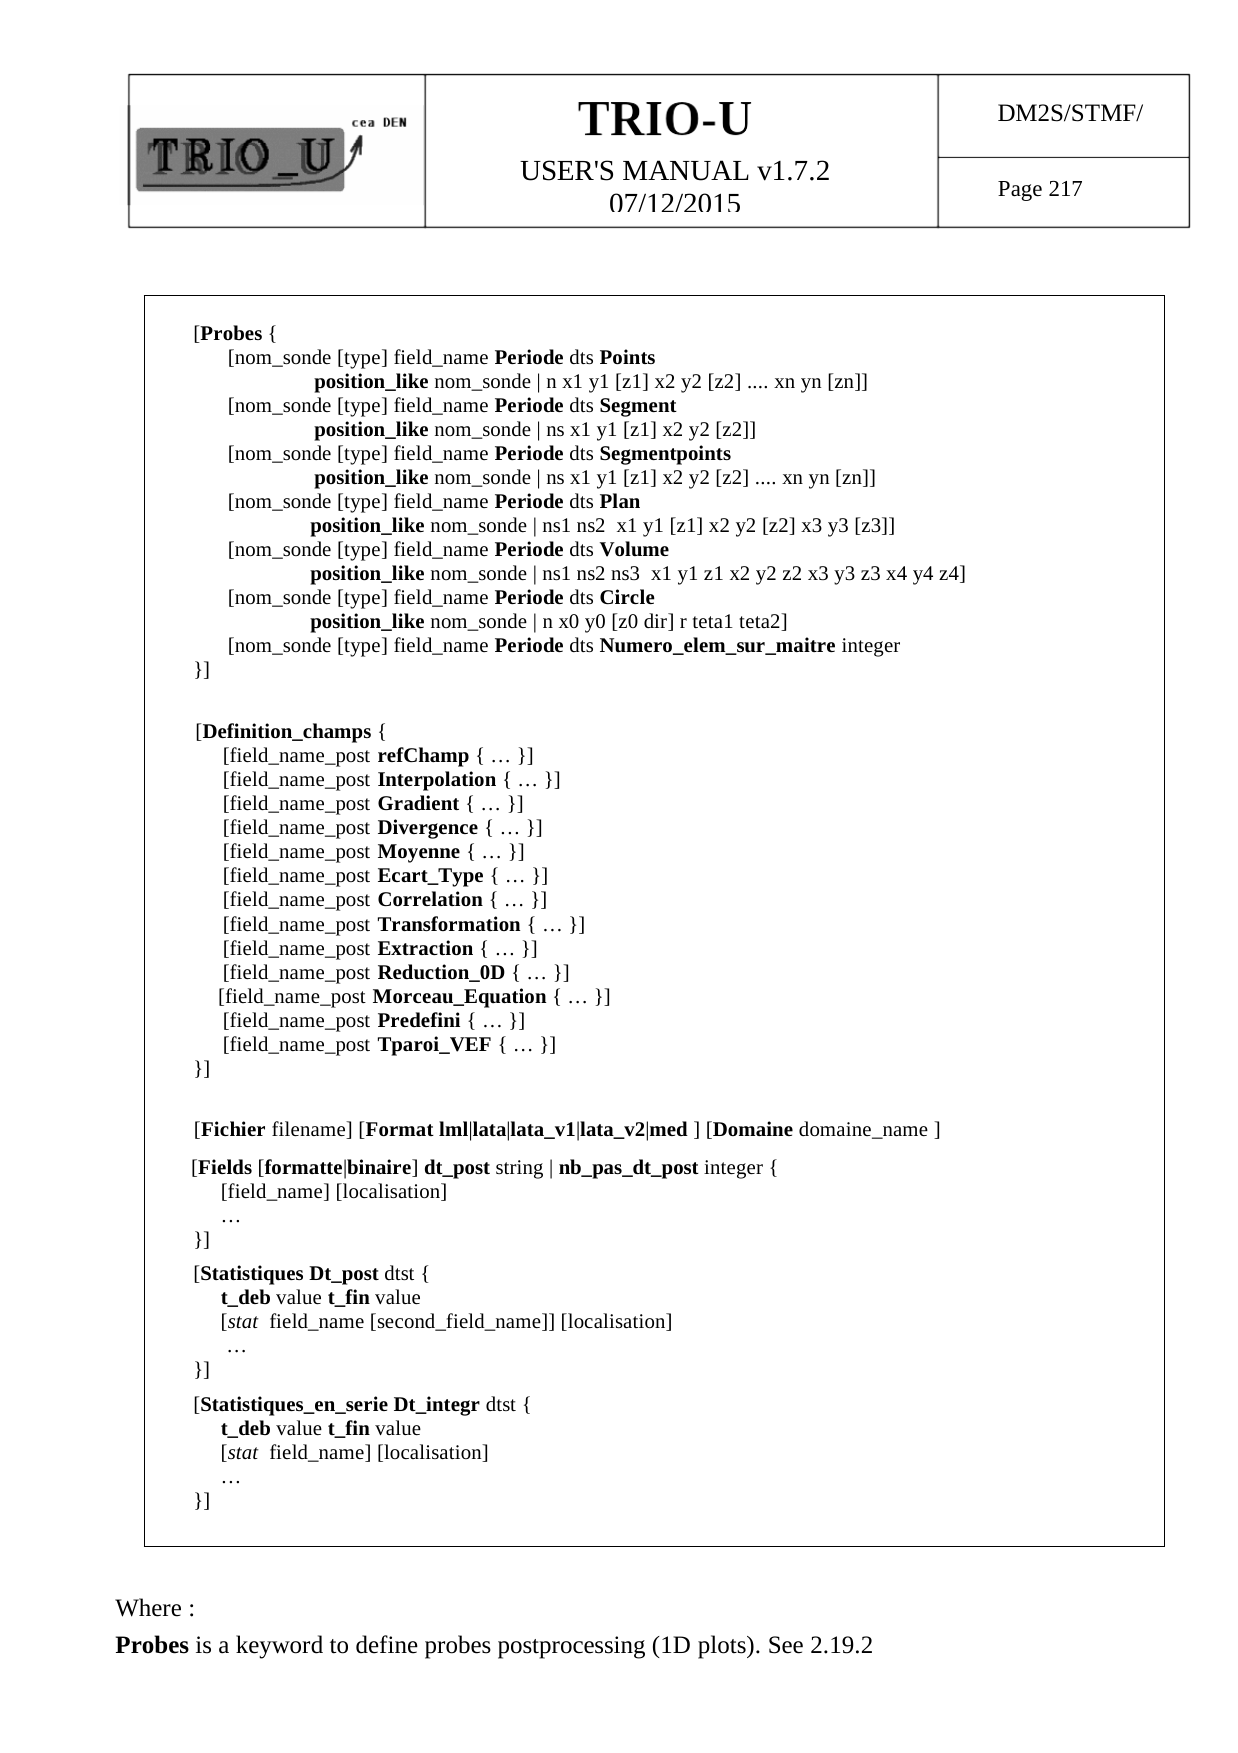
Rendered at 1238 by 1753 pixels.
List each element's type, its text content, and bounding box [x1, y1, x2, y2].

text Where : [115, 1584, 1165, 1622]
table_header [Probes { [nom_sonde [type] field_name Periode dts Points position_like nom_sonde | n x1 y1 [z1] x2 y2 [z2] .... xn yn [zn]] [nom_sonde [type] field_name Periode dts Segment position_like nom_sonde | ns x1 y1 [z1] x2 y2 [z2]] [nom_sonde [type] field_name Periode dts Segmentpoints position_like nom_sonde | ns x1 y1 [z1] x2 y2 [z2] .... xn yn [zn]] [nom_sonde [type] field_name Periode dts Plan position_like nom_sonde | ns1 ns2 x1 y1 [z1] x2 y2 [z2] x3 y3 [z3]] [nom_sonde [type] field_name Periode dts Volume position_like nom_sonde | ns1 ns2 ns3 x1 y1 z1 x2 y2 z2 x3 y3 z3 x4 y4 z4] [nom_sonde [type] field_name Periode dts Circle position_like nom_sonde | n x0 y0 [z0 dir] r teta1 teta2] [nom_sonde [type] field_name Periode dts Numero_elem_sur_maitre integer }] [Definition_champs { [field_name_post refChamp { … }] [field_name_post Interpolation { … }] [field_name_post Gradient { … }] [field_name_post Divergence { … }] [field_name_post Moyenne { … }] [field_name_post Ecart_Type { … }] [field_name_post Correlation { … }] [field_name_post Transformation { … }] [field_name_post Extraction { … }] [field_name_post Reduction_0D { … }] [field_name_post Morceau_Equation { … }] [field_name_post Predefini { … }] [field_name_post Tparoi_VEF { … }] }] [Fichier filename] [Format lml|lata|lata_v1|lata_v2|med ] [Domaine domaine_name ] [Fields [formatte|binaire] dt_post string | nb_pas_dt_post integer { [field_name] [localisation] … }] [Statistiques Dt_post dtst { t_deb value t_fin value [stat field_name [second_field_name]] [localisation] … }] [Statistiques_en_serie Dt_integr dtst { t_deb value t_fin value [stat field_name] [localisation] … }] [145, 296, 1164, 1546]
text Probes is a keyword to define probes postprocessing (1D plots). See 2.19.2 [115, 1622, 1165, 1659]
